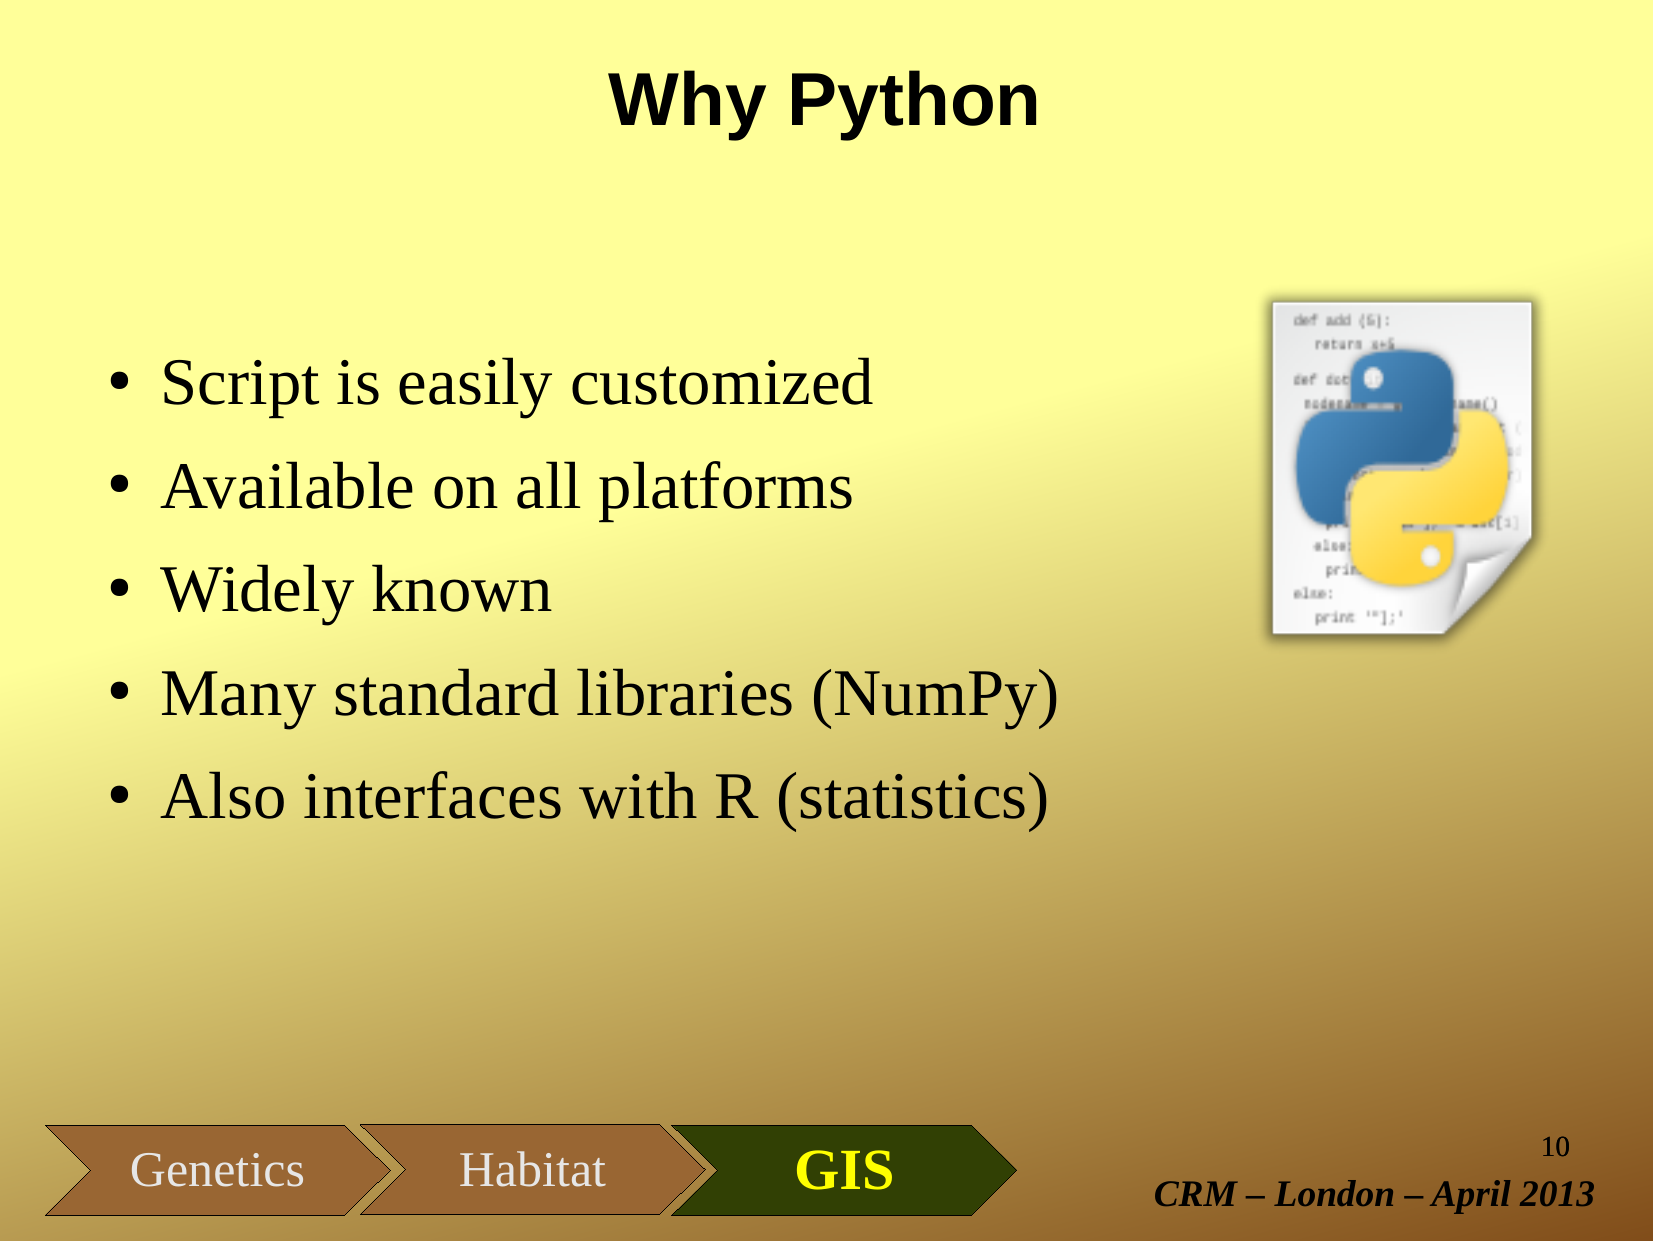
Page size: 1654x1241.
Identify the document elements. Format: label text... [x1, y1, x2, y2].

title Why Python [62, 49, 1588, 151]
list Script is easily customized Available on all platforms Widely known Many standard libraries (NumPy) Also interfaces with R (statistics) [90, 345, 1531, 1029]
picture [1230, 279, 1576, 660]
